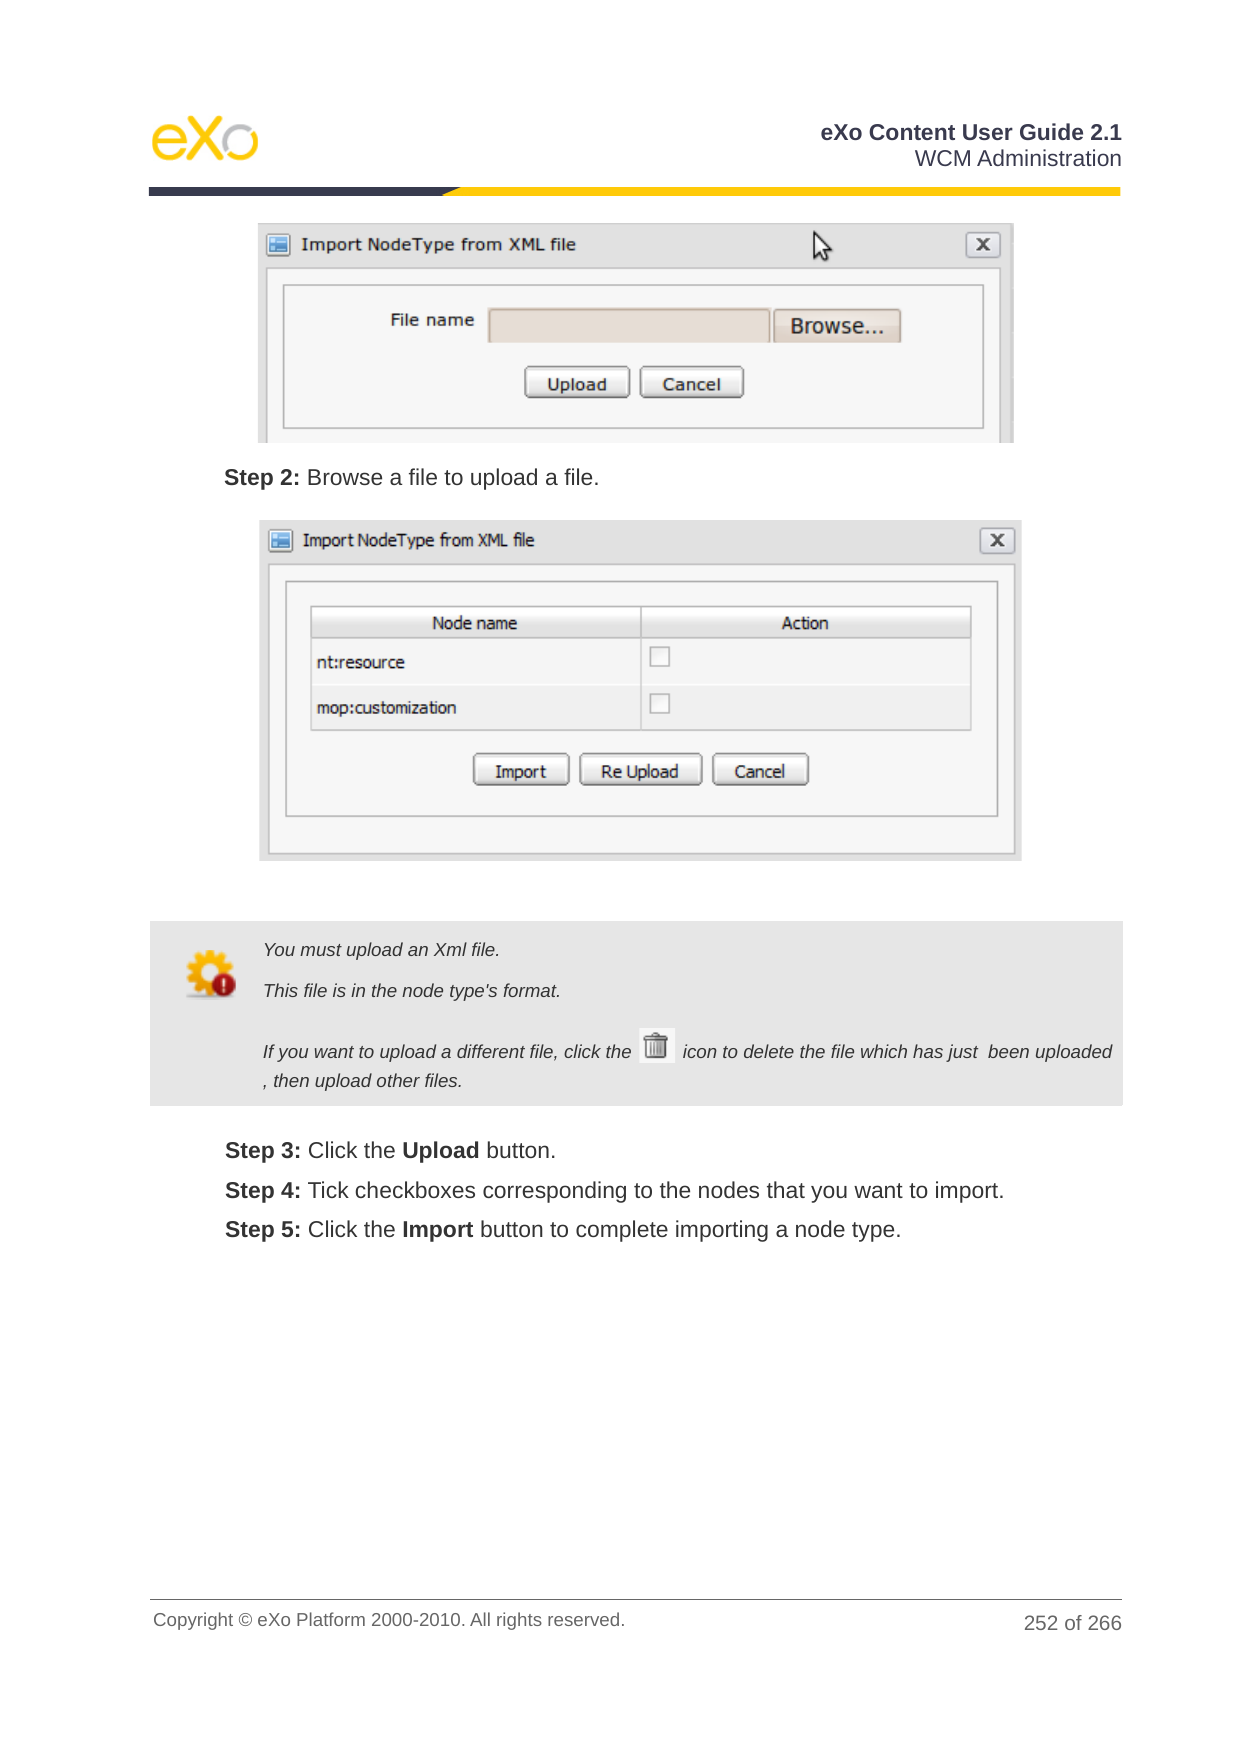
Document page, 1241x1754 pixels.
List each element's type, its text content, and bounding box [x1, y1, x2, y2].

picture [148, 187, 1121, 196]
picture [257, 223, 1014, 443]
table_header [151, 922, 257, 1105]
list Step 3: Click the Upload button. [187, 1137, 1122, 1164]
list Step 5: Click the Import button to complete importing a node type. [187, 1216, 1122, 1243]
picture [185, 950, 236, 1000]
picture [639, 1028, 676, 1063]
text Step 2: Browse a file to upload a file. [224, 461, 1122, 490]
picture [152, 115, 259, 161]
table_header You must upload an Xml file. This file is in the node type's format. If you want to upload a different file, click theicon to delete the file which has just been uploaded , then upload other files. [258, 922, 1122, 1105]
picture [259, 520, 1022, 861]
list Step 4: Tick checkboxes corresponding to the nodes that you want to import. [187, 1177, 1122, 1203]
